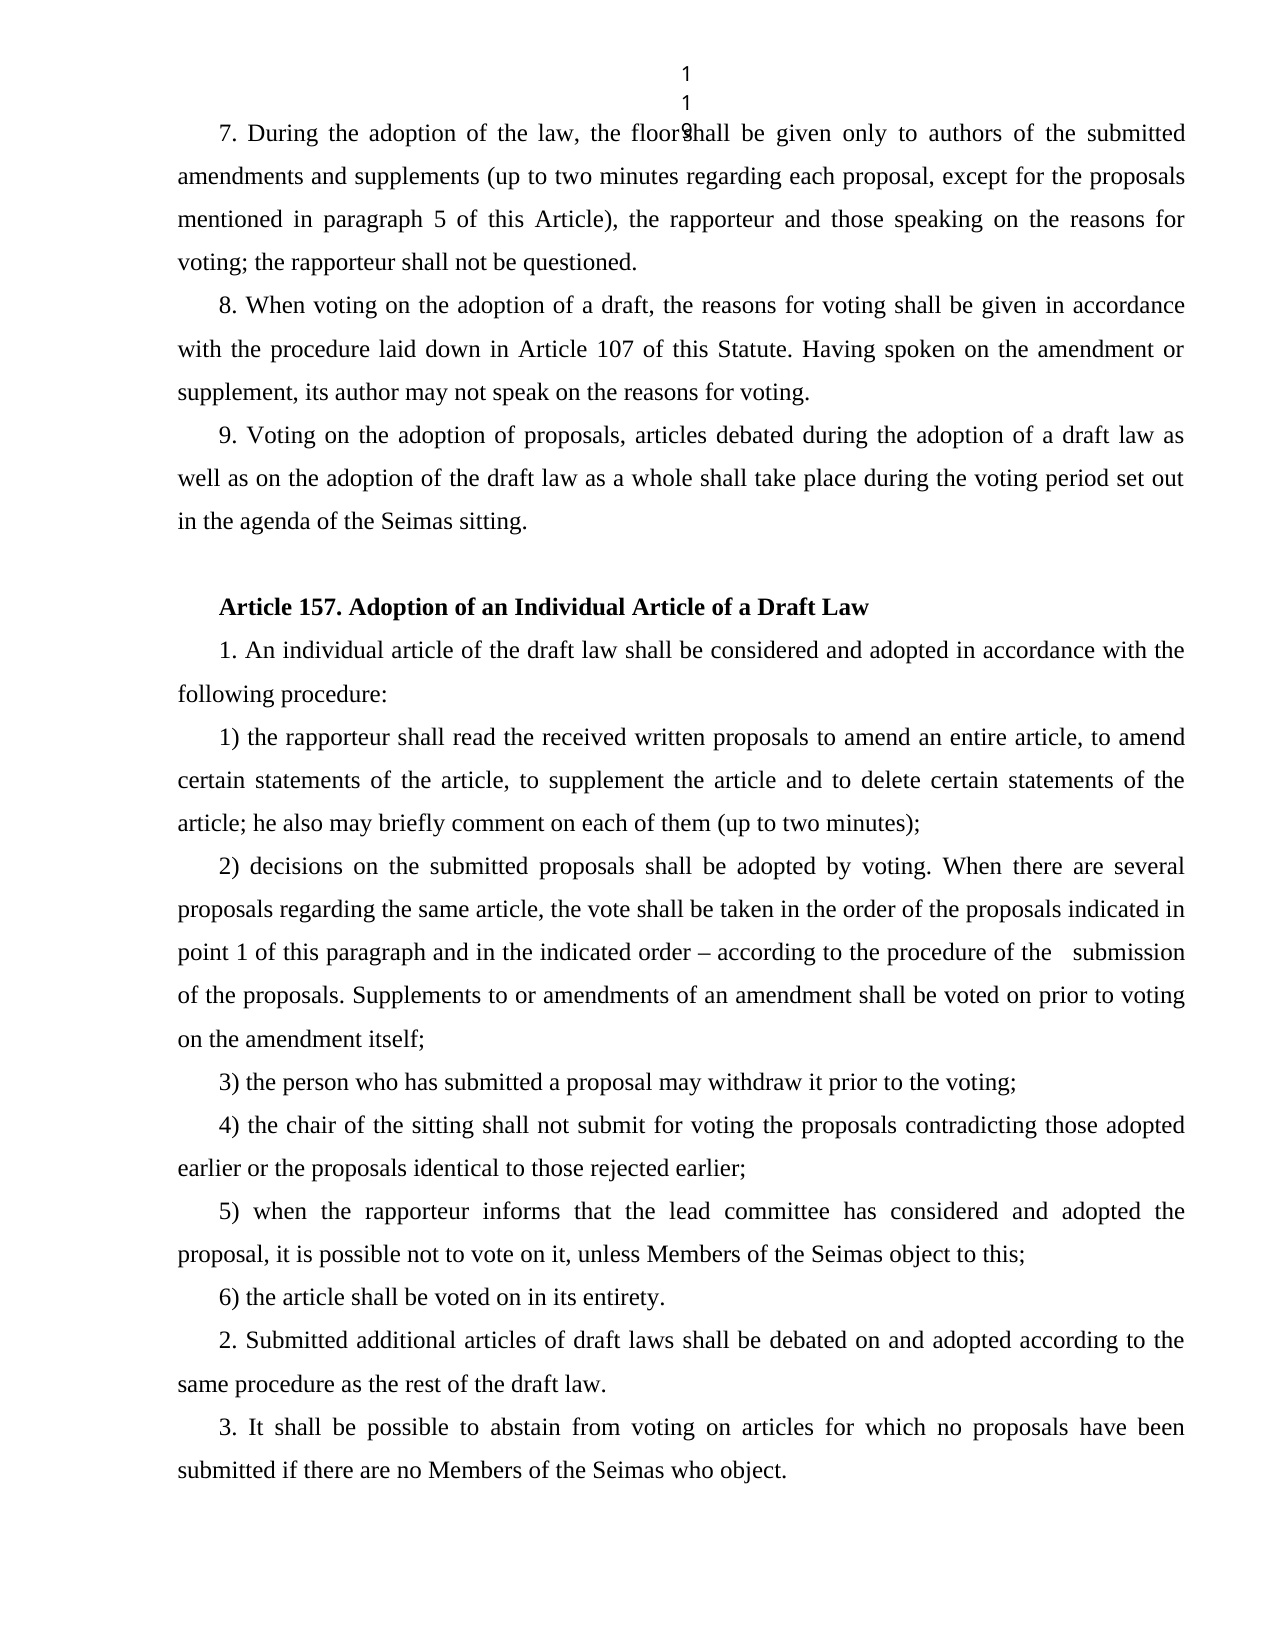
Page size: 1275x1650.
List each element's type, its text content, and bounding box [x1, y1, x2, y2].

text 5) when the rapporteur informs that the lead committee has considered and adopted the proposal, it is possible not to vote on it, unless Members of the Seimas object to this; [177, 1196, 1186, 1268]
text 8. When voting on the adoption of a draft, the reasons for voting shall be given in accordance with the procedure laid down in Article 107 of this Statute. Having spoken on the amendment or supplement, its author may not speak on the reasons for voting. [177, 291, 1186, 406]
text 3) the person who has submitted a proposal may withdraw it prior to the voting; [177, 1067, 1186, 1096]
text 1. An individual article of the draft law shall be considered and adopted in accordance with the following procedure: [177, 636, 1186, 707]
text 3. It shall be possible to abstain from voting on articles for which no proposals have been submitted if there are no Members of the Seimas who object. [177, 1412, 1186, 1484]
text 2. Submitted additional articles of draft laws shall be debated on and adopted according to the same procedure as the rest of the draft law. [177, 1326, 1186, 1397]
text 6) the article shall be voted on in its entirety. [177, 1282, 1186, 1311]
text 7. During the adoption of the law, the floor shall be given only to authors of the submitted amendments and supplements (up to two minutes regarding each proposal, except for the proposals mentioned in paragraph 5 of this Article), the rapporteur and those speaking on the reasons for voting; the rapporteur shall not be questioned. [177, 118, 1186, 276]
text 2) decisions on the submitted proposals shall be adopted by voting. When there are several proposals regarding the same article, the vote shall be taken in the order of the proposals indicated in point 1 of this paragraph and in the indicated order – according to the procedure of the submission of the proposals. Supplements to or amendments of an amendment shall be voted on prior to voting on the amendment itself; [177, 851, 1186, 1052]
text 9. Voting on the adoption of proposals, articles debated during the adoption of a draft law as well as on the adoption of the draft law as a whole shall take place during the voting period set out in the agenda of the Seimas sitting. [177, 420, 1186, 535]
text Article 157. Adoption of an Individual Article of a Draft Law [177, 592, 1186, 621]
text 1) the rapporteur shall read the received written proposals to amend an entire article, to amend certain statements of the article, to supplement the article and to delete certain statements of the article; he also may briefly comment on each of them (up to two minutes); [177, 722, 1186, 837]
text 4) the chair of the sitting shall not submit for voting the proposals contradicting those adopted earlier or the proposals identical to those rejected earlier; [177, 1110, 1186, 1182]
